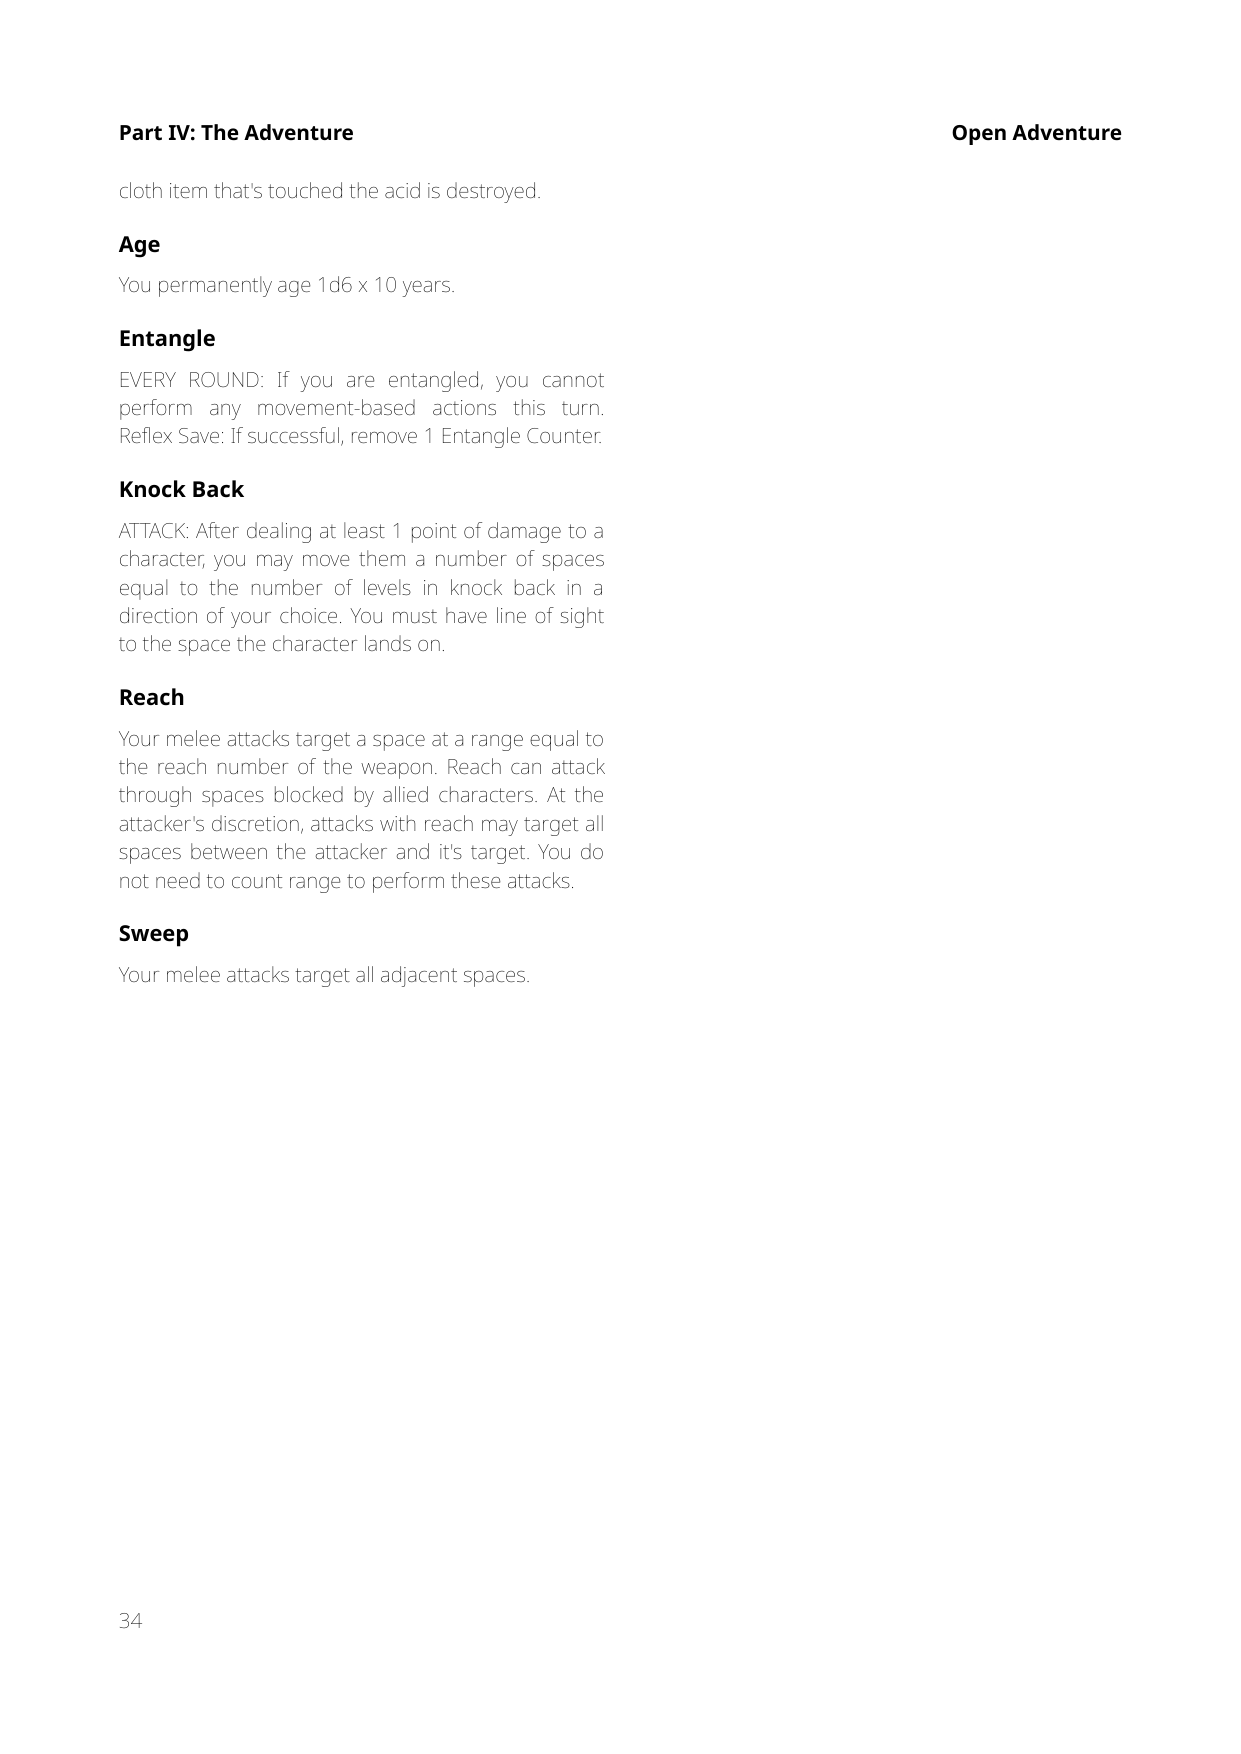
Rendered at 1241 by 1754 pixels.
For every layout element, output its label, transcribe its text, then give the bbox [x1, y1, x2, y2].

text EVERY ROUND: If you are entangled, you cannot perform any movement-based actions this turn. Reflex Save: If successful, remove 1 Entangle Counter. [118, 365, 605, 450]
text Entangle [118, 323, 605, 353]
text ATTACK: After dealing at least 1 point of damage to a character, you may move them a number of spaces equal to the number of levels in knock back in a direction of your choice. You must have line of sight to the space the character lands on. [118, 516, 605, 658]
text Reach [118, 682, 605, 712]
text You permanently age 1d6 x 10 years. [118, 271, 605, 299]
text Age [118, 229, 605, 259]
text Knock Back [118, 474, 605, 504]
text Your melee attacks target a space at a range equal to the reach number of the weapon. Reach can attack through spaces blocked by allied characters. At the attacker's discretion, attacks with reach may target all spaces between the attacker and it's target. You do not need to count range to perform these attacks. [118, 724, 605, 894]
text Your melee attacks target all adjacent spaces. [118, 960, 605, 988]
text cloth item that's touched the acid is destroyed. [118, 176, 605, 205]
text Sweep [118, 918, 605, 948]
